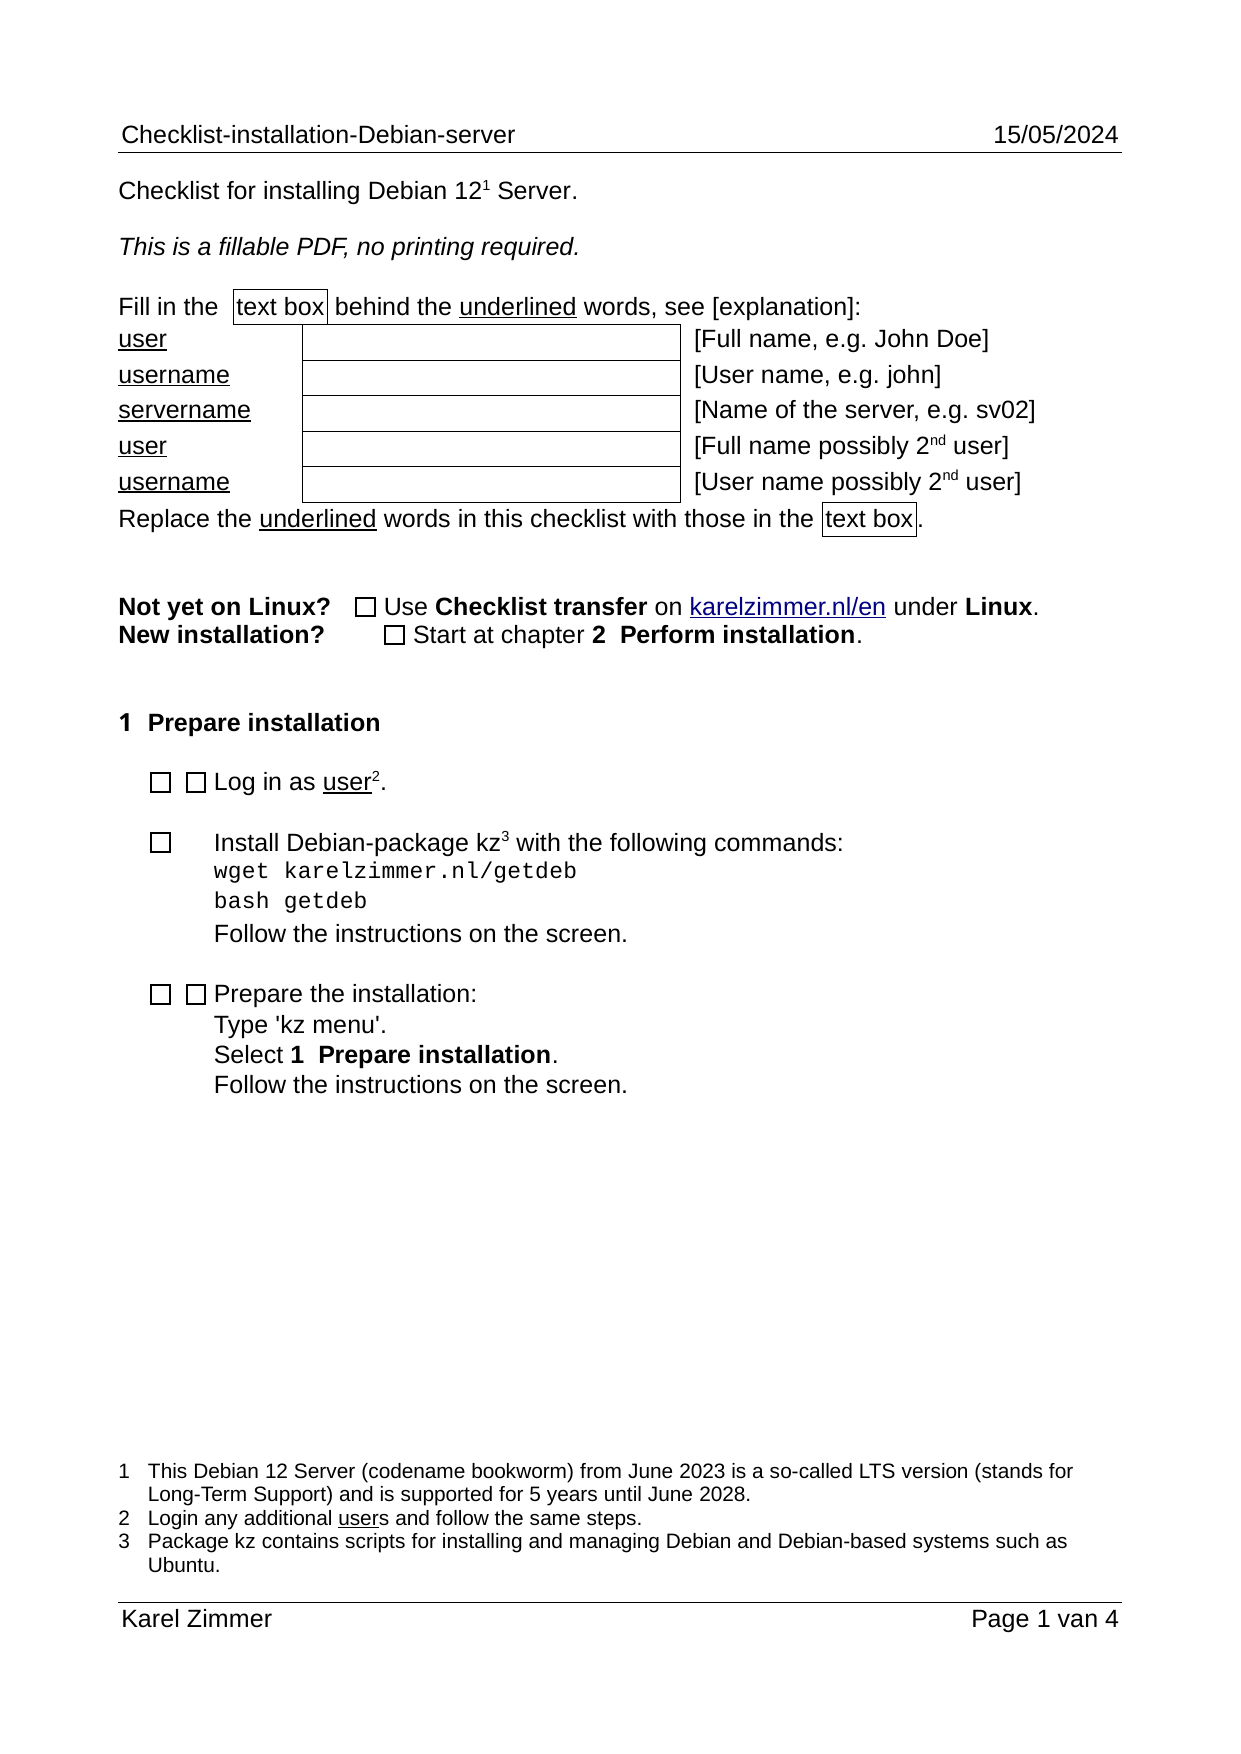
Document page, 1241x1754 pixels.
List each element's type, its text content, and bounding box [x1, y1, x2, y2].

table_cell [142, 828, 177, 858]
table_cell [118, 919, 142, 949]
text servERNAme [118, 395, 302, 431]
table_cell [177, 1070, 213, 1101]
text user [118, 324, 302, 360]
table_cell [142, 949, 177, 979]
list Prepare installation [118, 705, 1122, 739]
table_cell [142, 1040, 177, 1070]
table_cell [177, 919, 213, 949]
table_cell [118, 979, 142, 1009]
table_cell [142, 888, 177, 919]
table_cell [177, 888, 213, 919]
text [User name, e.g. john] [681, 360, 1122, 395]
text behind the underlined words, see [explanation]: [328, 289, 1122, 324]
text [Full name, e.g. John Doe] [681, 324, 1122, 360]
table_cell [177, 1010, 213, 1040]
table_cell Install Debian-package kz with the following commands: [213, 828, 1122, 858]
text USER [118, 431, 302, 466]
text New installation? Start at chapter 2 Perform installation. [118, 621, 1122, 649]
text This Debian 12 Server (codename bookworm) from June 2023 is a so-called LTS version (stands for Long-Term Support) and is supported for 5 years until June 2028. [118, 1459, 1122, 1506]
table_cell [118, 1070, 142, 1101]
table_header [177, 767, 213, 797]
table_cell Follow the instructions on the screen. [213, 1070, 1122, 1101]
text text box [823, 503, 916, 536]
table_cell [177, 828, 213, 858]
text [User name possibly 2nd user] [681, 466, 1122, 502]
table_cell [118, 888, 142, 919]
table_cell [118, 1040, 142, 1070]
text [Full name possibly 2nd user] [681, 431, 1122, 466]
table_cell [177, 798, 213, 828]
table_cell bash getdeb [213, 888, 1122, 919]
table_cell [177, 949, 213, 979]
table_cell [177, 979, 213, 1009]
table_header [142, 767, 177, 797]
table_cell [118, 1010, 142, 1040]
table_cell Select 1 Prepare installation. [213, 1040, 1122, 1070]
table_cell [177, 1040, 213, 1070]
table_cell [142, 858, 177, 888]
text USERName [118, 466, 302, 502]
text . [917, 502, 1122, 537]
table_cell [118, 949, 142, 979]
text Replace the underlined words in this checklist with those in the [118, 502, 822, 537]
table_cell wget karelzimmer.nl/getdeb [213, 858, 1122, 888]
table_cell [213, 798, 1122, 828]
table_cell Follow the instructions on the screen. [213, 919, 1122, 949]
table_cell [177, 858, 213, 888]
text [Name of the server, e.g. sv02] [681, 395, 1122, 431]
table_cell [118, 798, 142, 828]
table_cell [213, 949, 1122, 979]
table_cell [142, 798, 177, 828]
text text box [234, 290, 327, 324]
table_header [118, 767, 142, 797]
text Not yet on Linux? Use Checklist transfer on karelzimmer.nl/en under Linux. [118, 593, 1122, 621]
text This is a fillable PDF, no printing required. [118, 233, 1122, 261]
table_cell Prepare the installation: [213, 979, 1122, 1009]
table_cell [142, 1010, 177, 1040]
table_cell [142, 919, 177, 949]
table_cell [142, 1070, 177, 1101]
table_cell [118, 858, 142, 888]
text Fill in the [118, 289, 233, 324]
table_cell [118, 828, 142, 858]
text USERname [118, 360, 302, 395]
text Checklist for installing Debian 12 Server. [118, 177, 1122, 205]
table_cell Type 'kz menu'. [213, 1010, 1122, 1040]
table_header Log in as USER. [213, 767, 1122, 797]
table_cell [142, 979, 177, 1009]
